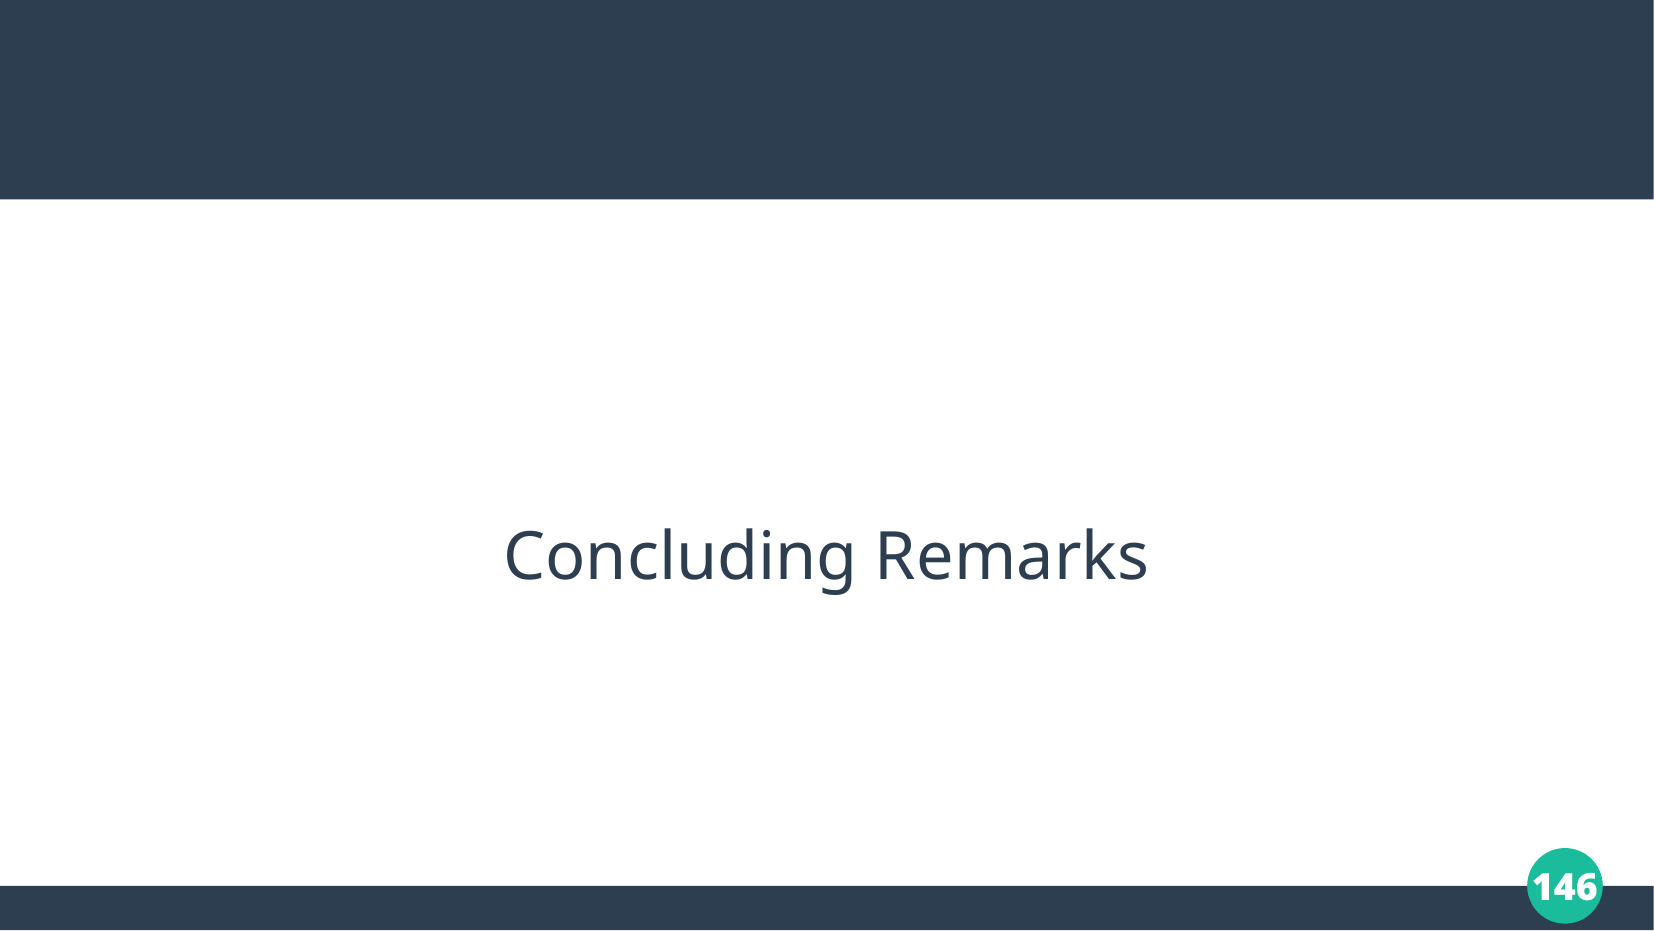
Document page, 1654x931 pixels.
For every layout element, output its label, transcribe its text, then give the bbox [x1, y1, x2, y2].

subtitle Concluding Remarks [59, 243, 1595, 864]
